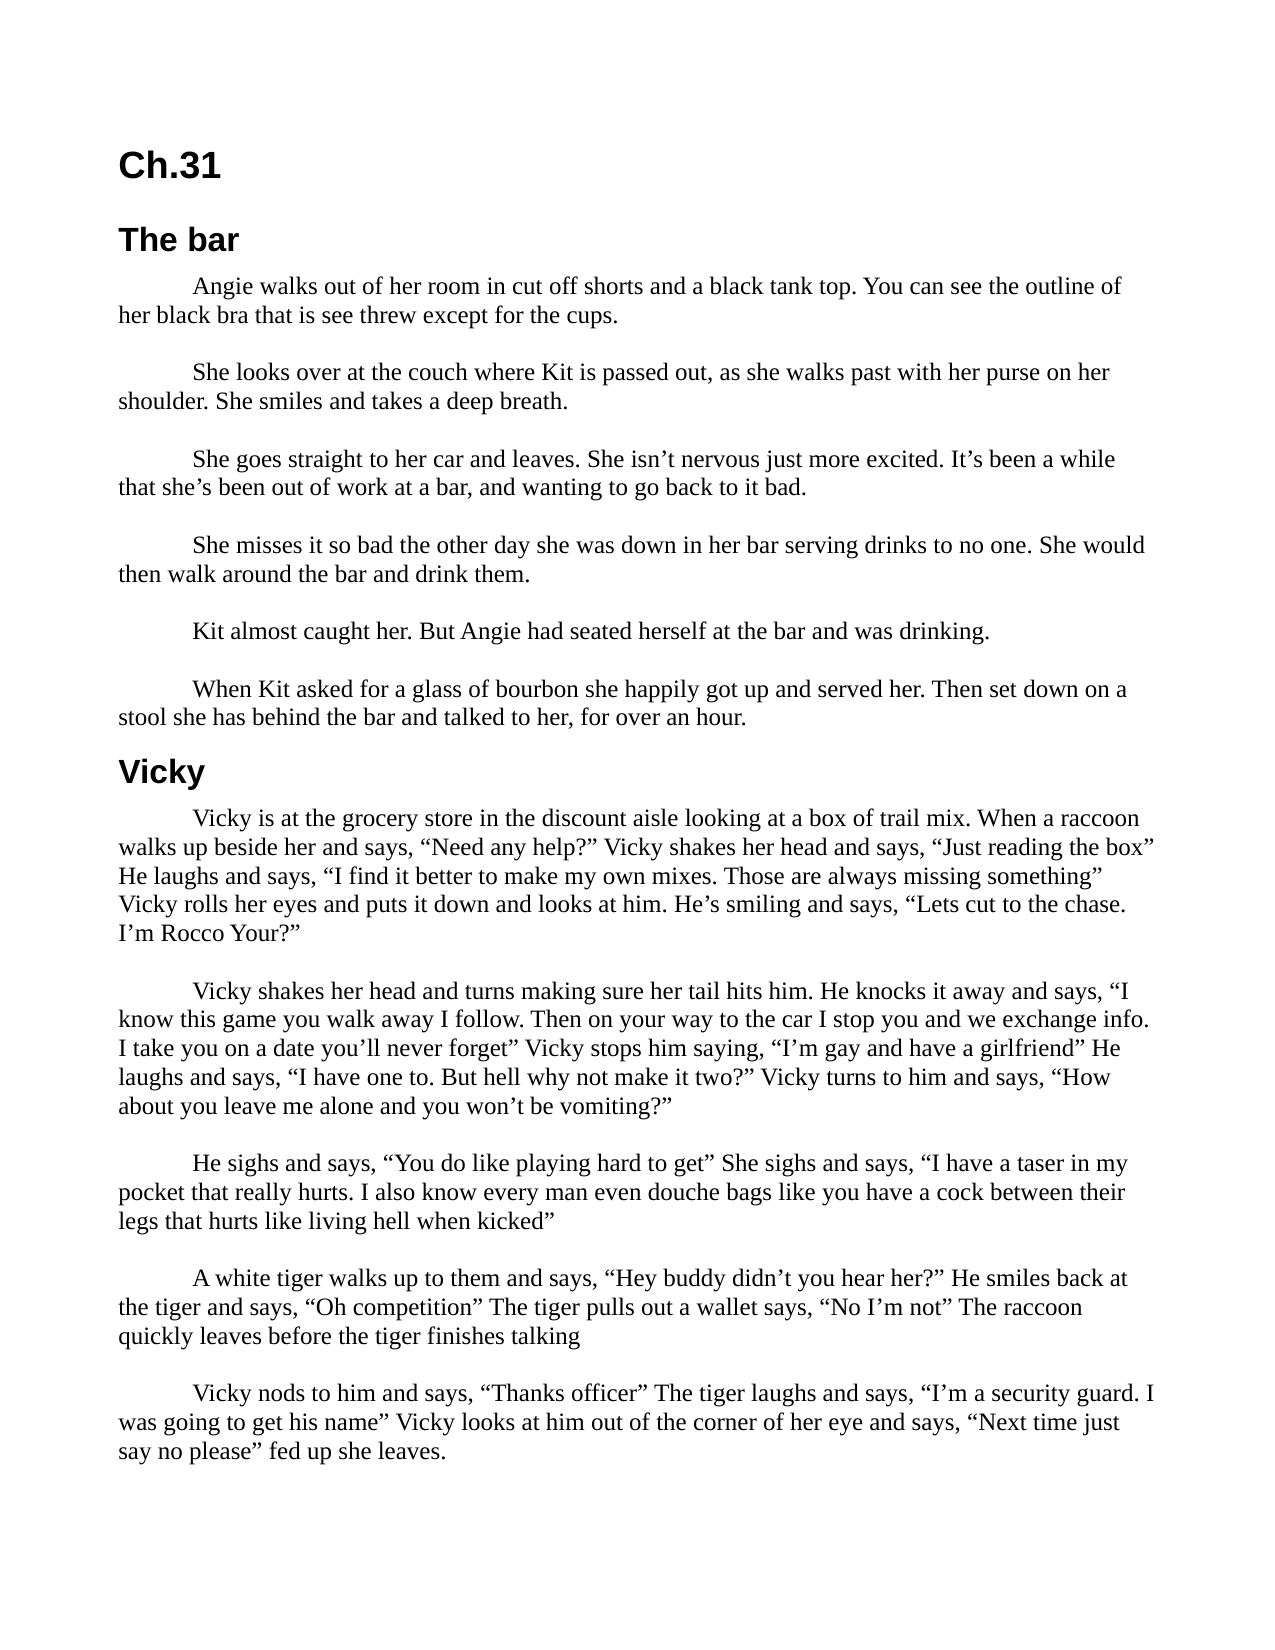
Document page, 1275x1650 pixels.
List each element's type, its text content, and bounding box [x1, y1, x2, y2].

text She looks over at the couch where Kit is passed out, as she walks past with her purse on her shoulder. She smiles and takes a deep breath. [118, 357, 1157, 415]
text Vicky nods to him and says, “Thanks officer” The tiger laughs and says, “I’m a security guard. I was going to get his name” Vicky looks at him out of the corner of her eye and says, “Next time just say no please” fed up she leaves. [118, 1378, 1157, 1464]
subtitle Vicky [118, 752, 1157, 791]
subtitle The bar [118, 220, 1157, 259]
text He sighs and says, “You do like playing hard to get” She sighs and says, “I have a taser in my pocket that really hurts. I also know every man even douche bags like you have a cock between their legs that hurts like living hell when kicked” [118, 1148, 1157, 1234]
text When Kit asked for a glass of bourbon she happily got up and served her. Then set down on a stool she has behind the bar and talked to her, for over an hour. [118, 674, 1157, 731]
text Angie walks out of her room in cut off shorts and a black tank top. You can see the outline of her black bra that is see threw except for the cups. [118, 271, 1157, 329]
text She goes straight to her car and leaves. She isn’t nervous just more excited. It’s been a while that she’s been out of work at a bar, and wanting to go back to it bad. [118, 444, 1157, 501]
text A white tiger walks up to them and says, “Hey buddy didn’t you hear her?” He smiles back at the tiger and says, “Oh competition” The tiger pulls out a wallet says, “No I’m not” The raccoon quickly leaves before the tiger finishes talking [118, 1263, 1157, 1349]
text Vicky shakes her head and turns making sure her tail hits him. He knocks it away and says, “I know this game you walk away I follow. Then on your way to the car I stop you and we exchange info. I take you on a date you’ll never forget” Vicky stops him saying, “I’m gay and have a girlfriend” He laughs and says, “I have one to. But hell why not make it two?” Vicky turns to him and says, “How about you leave me alone and you won’t be vomiting?” [118, 976, 1157, 1119]
text Kit almost caught her. But Angie had seated herself at the bar and was drinking. [118, 616, 1157, 645]
text She misses it so bad the other day she was down in her bar serving drinks to no one. She would then walk around the bar and drink them. [118, 530, 1157, 587]
text Vicky is at the grocery store in the discount aisle looking at a box of trail mix. When a raccoon walks up beside her and says, “Need any help?” Vicky shakes her head and says, “Just reading the box” He laughs and says, “I find it better to make my own mixes. Those are always missing something” Vicky rolls her eyes and puts it down and looks at him. He’s smiling and says, “Lets cut to the chase. I’m Rocco Your?” [118, 803, 1157, 947]
subtitle Ch.31 [118, 143, 1157, 187]
